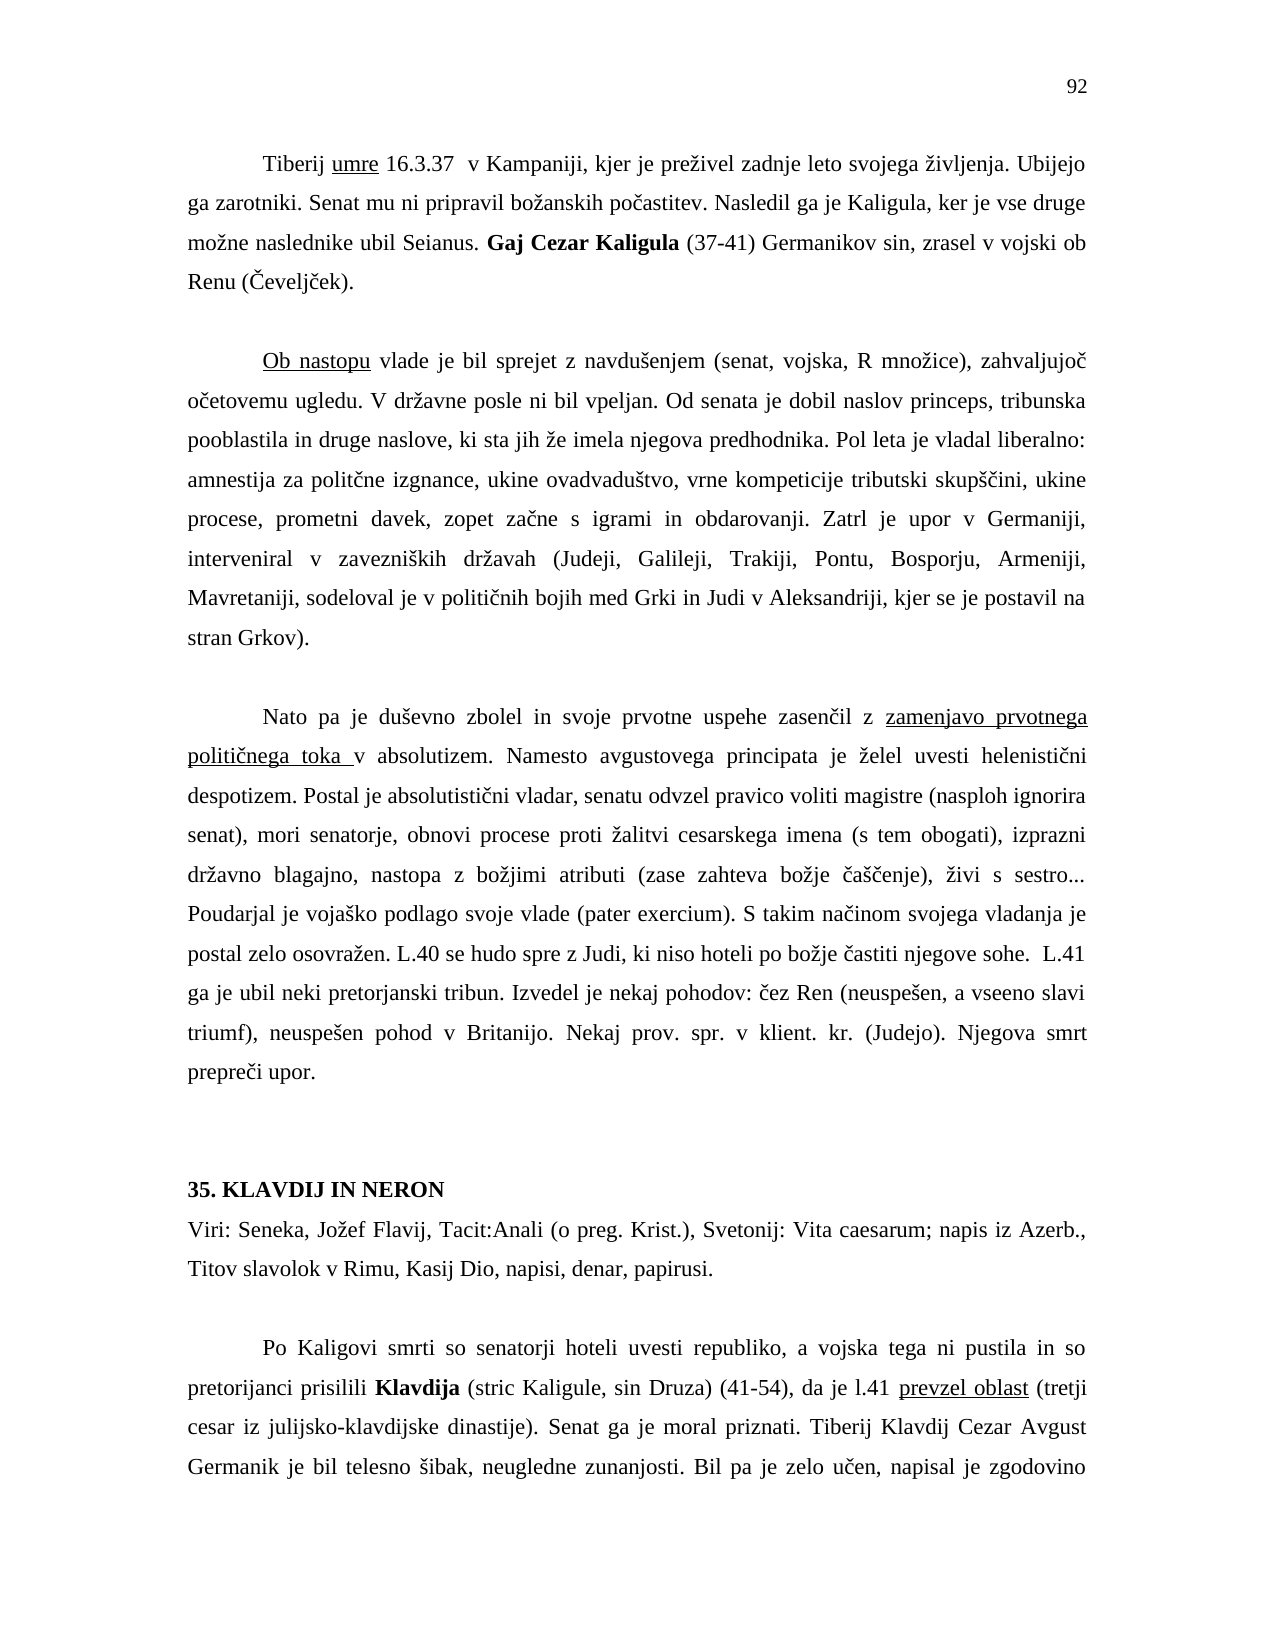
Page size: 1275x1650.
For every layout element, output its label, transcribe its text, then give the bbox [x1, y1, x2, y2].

text Nato pa je duševno zbolel in svoje prvotne uspehe zasenčil z zamenjavo prvotnega političnega toka v absolutizem. Namesto avgustovega principata je želel uvesti helenistični despotizem. Postal je absolutistični vladar, senatu odvzel pravico voliti magistre (nasploh ignorira senat), mori senatorje, obnovi procese proti žalitvi cesarskega imena (s tem obogati), izprazni državno blagajno, nastopa z božjimi atributi (zase zahteva božje čaščenje), živi s sestro... Poudarjal je vojaško podlago svoje vlade (pater exercium). S takim načinom svojega vladanja je postal zelo osovražen. L.40 se hudo spre z Judi, ki niso hoteli po božje častiti njegove sohe. L.41 ga je ubil neki pretorjanski tribun. Izvedel je nekaj pohodov: čez Ren (neuspešen, a vseeno slavi triumf), neuspešen pohod v Britanijo. Nekaj prov. spr. v klient. kr. (Judejo). Njegova smrt prepreči upor. [187, 703, 1087, 1084]
text Po Kaligovi smrti so senatorji hoteli uvesti republiko, a vojska tega ni pustila in so pretorijanci prisilili Klavdija (stric Kaligule, sin Druza) (41-54), da je l.41 prevzel oblast (tretji cesar iz julijsko-klavdijske dinastije). Senat ga je moral priznati. Tiberij Klavdij Cezar Avgust Germanik je bil telesno šibak, neugledne zunanjosti. Bil pa je zelo učen, napisal je zgodovino [187, 1334, 1087, 1479]
text Viri: Seneka, Jožef Flavij, Tacit:Anali (o preg. Krist.), Svetonij: Vita caesarum; napis iz Azerb., Titov slavolok v Rimu, Kasij Dio, napisi, denar, papirusi. [187, 1216, 1087, 1282]
text Ob nastopu vlade je bil sprejet z navdušenjem (senat, vojska, R množice), zahvaljujoč očetovemu ugledu. V državne posle ni bil vpeljan. Od senata je dobil naslov princeps, tribunska pooblastila in druge naslove, ki sta jih že imela njegova predhodnika. Pol leta je vladal liberalno: amnestija za politčne izgnance, ukine ovadvaduštvo, vrne kompeticije tributski skupščini, ukine procese, prometni davek, zopet začne s igrami in obdarovanji. Zatrl je upor v Germaniji, interveniral v zavezniških državah (Judeji, Galileji, Trakiji, Pontu, Bosporju, Armeniji, Mavretaniji, sodeloval je v političnih bojih med Grki in Judi v Aleksandriji, kjer se je postavil na stran Grkov). [187, 347, 1087, 650]
text Tiberij umre 16.3.37 v Kampaniji, kjer je preživel zadnje leto svojega življenja. Ubijejo ga zarotniki. Senat mu ni pripravil božanskih počastitev. Nasledil ga je Kaligula, ker je vse druge možne naslednike ubil Seianus. Gaj Cezar Kaligula (37-41) Germanikov sin, zrasel v vojski ob Renu (Čeveljček). [187, 150, 1087, 295]
text 35. KLAVDIJ IN NERON [187, 1176, 1087, 1203]
